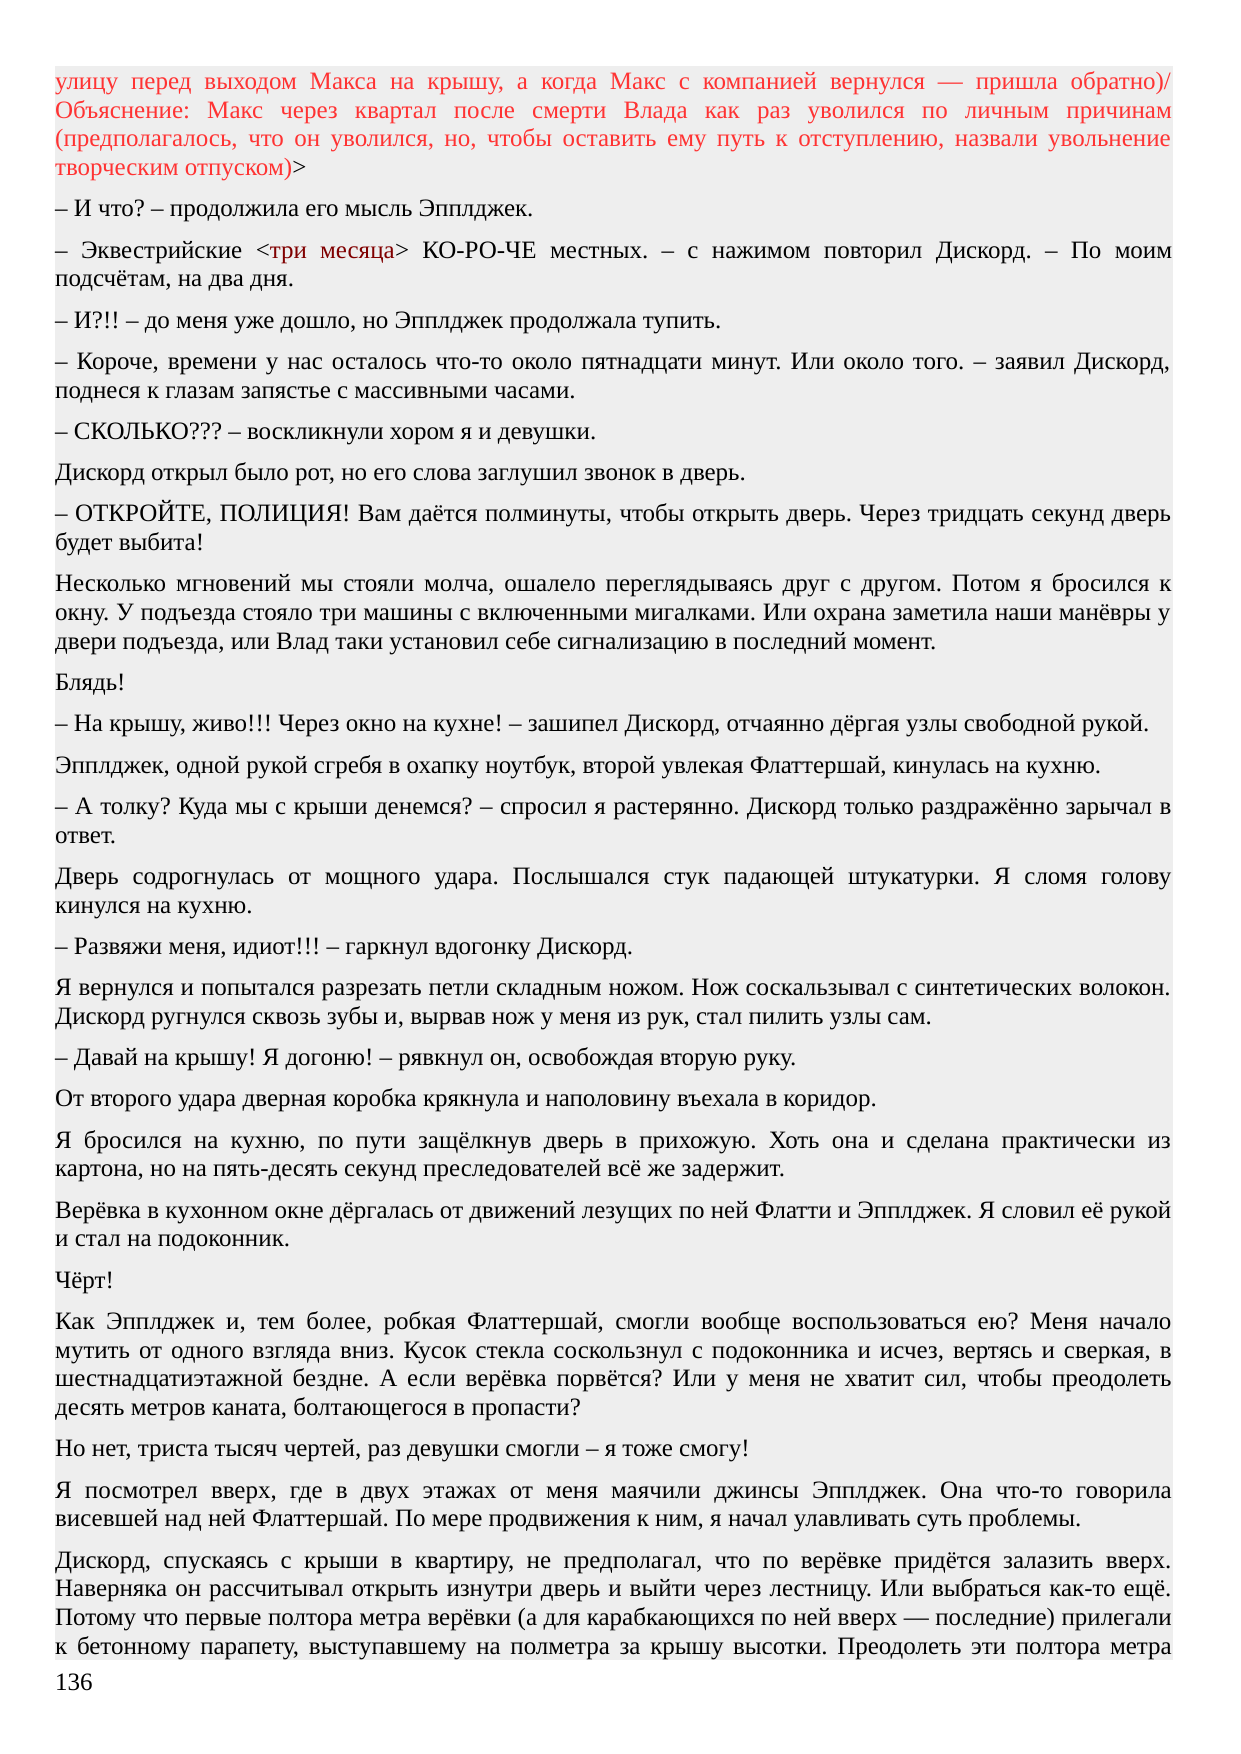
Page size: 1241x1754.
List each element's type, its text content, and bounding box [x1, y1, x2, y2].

text Но нет, триста тысяч чертей, раз девушки смогли – я тоже смогу! [55, 1433, 1173, 1462]
text Я бросился на кухню, по пути защёлкнув дверь в прихожую. Хоть она и сделана практически из картона, но на пять-десять секунд преследователей всё же задержит. [55, 1125, 1173, 1182]
text улицу перед выходом Макса на крышу, а когда Макс с компанией вернулся — пришла обратно)/ Объяснение: Макс через квартал после смерти Влада как раз уволился по личным причинам (предполагалось, что он уволился, но, чтобы оставить ему путь к отступлению, назвали увольнение творческим отпуском)> [55, 66, 1173, 181]
text Дискорд, спускаясь с крыши в квартиру, не предполагал, что по верёвке придётся залазить вверх. Наверняка он рассчитывал открыть изнутри дверь и выйти через лестницу. Или выбраться как-то ещё. Потому что первые полтора метра верёвки (а для карабкающихся по ней вверх — последние) прилегали к бетонному парапету, выступавшему на полметра за крышу высотки. Преодолеть эти полтора метра [55, 1545, 1173, 1660]
text – А толку? Куда мы с крыши денемся? – спросил я растерянно. Дискорд только раздражённо зарычал в ответ. [55, 791, 1173, 848]
text – Эквестрийские <три месяца> КО-РО-ЧЕ местных. – с нажимом повторил Дискорд. – По моим подсчётам, на два дня. [55, 235, 1173, 292]
text – Давай на крышу! Я догоню! – рявкнул он, освобождая вторую руку. [55, 1042, 1173, 1071]
text – ОТКРОЙТЕ, ПОЛИЦИЯ! Вам даётся полминуты, чтобы открыть дверь. Через тридцать секунд дверь будет выбита! [55, 498, 1173, 556]
text – На крышу, живо!!! Через окно на кухне! – зашипел Дискорд, отчаянно дёргая узлы свободной рукой. [55, 708, 1173, 737]
text Я вернулся и попытался разрезать петли складным ножом. Нож соскальзывал с синтетических волокон. Дискорд ругнулся сквозь зубы и, вырвав нож у меня из рук, стал пилить узлы сам. [55, 972, 1173, 1030]
text Как Эпплджек и, тем более, робкая Флаттершай, смогли вообще воспользоваться ею? Меня начало мутить от одного взгляда вниз. Кусок стекла соскользнул с подоконника и исчез, вертясь и сверкая, в шестнадцатиэтажной бездне. А если верёвка порвётся? Или у меня не хватит сил, чтобы преодолеть десять метров каната, болтающегося в пропасти? [55, 1306, 1173, 1421]
text – Развяжи меня, идиот!!! – гаркнул вдогонку Дискорд. [55, 931, 1173, 960]
text – СКОЛЬКО??? – воскликнули хором я и девушки. [55, 416, 1173, 445]
text Я посмотрел вверх, где в двух этажах от меня маячили джинсы Эпплджек. Она что-то говорила висевшей над ней Флаттершай. По мере продвижения к ним, я начал улавливать суть проблемы. [55, 1475, 1173, 1532]
text Чёрт! [55, 1265, 1173, 1293]
text – И что? – продолжила его мысль Эпплджек. [55, 193, 1173, 222]
text Несколько мгновений мы стояли молча, ошалело переглядываясь друг с другом. Потом я бросился к окну. У подъезда стояло три машины с включенными мигалками. Или охрана заметила наши манёвры у двери подъезда, или Влад таки установил себе сигнализацию в последний момент. [55, 568, 1173, 655]
text Эпплджек, одной рукой сгребя в охапку ноутбук, второй увлекая Флаттершай, кинулась на кухню. [55, 750, 1173, 778]
text Блядь! [55, 667, 1173, 696]
text Дискорд открыл было рот, но его слова заглушил звонок в дверь. [55, 457, 1173, 486]
text От второго удара дверная коробка крякнула и наполовину въехала в коридор. [55, 1083, 1173, 1112]
text – Короче, времени у нас осталось что-то около пятнадцати минут. Или около того. – заявил Дискорд, поднеся к глазам запястье с массивными часами. [55, 346, 1173, 403]
text Верёвка в кухонном окне дёргалась от движений лезущих по ней Флатти и Эпплджек. Я словил её рукой и стал на подоконник. [55, 1195, 1173, 1252]
text Дверь содрогнулась от мощного удара. Послышался стук падающей штукатурки. Я сломя голову кинулся на кухню. [55, 861, 1173, 918]
text – И?!! – до меня уже дошло, но Эпплджек продолжала тупить. [55, 305, 1173, 333]
